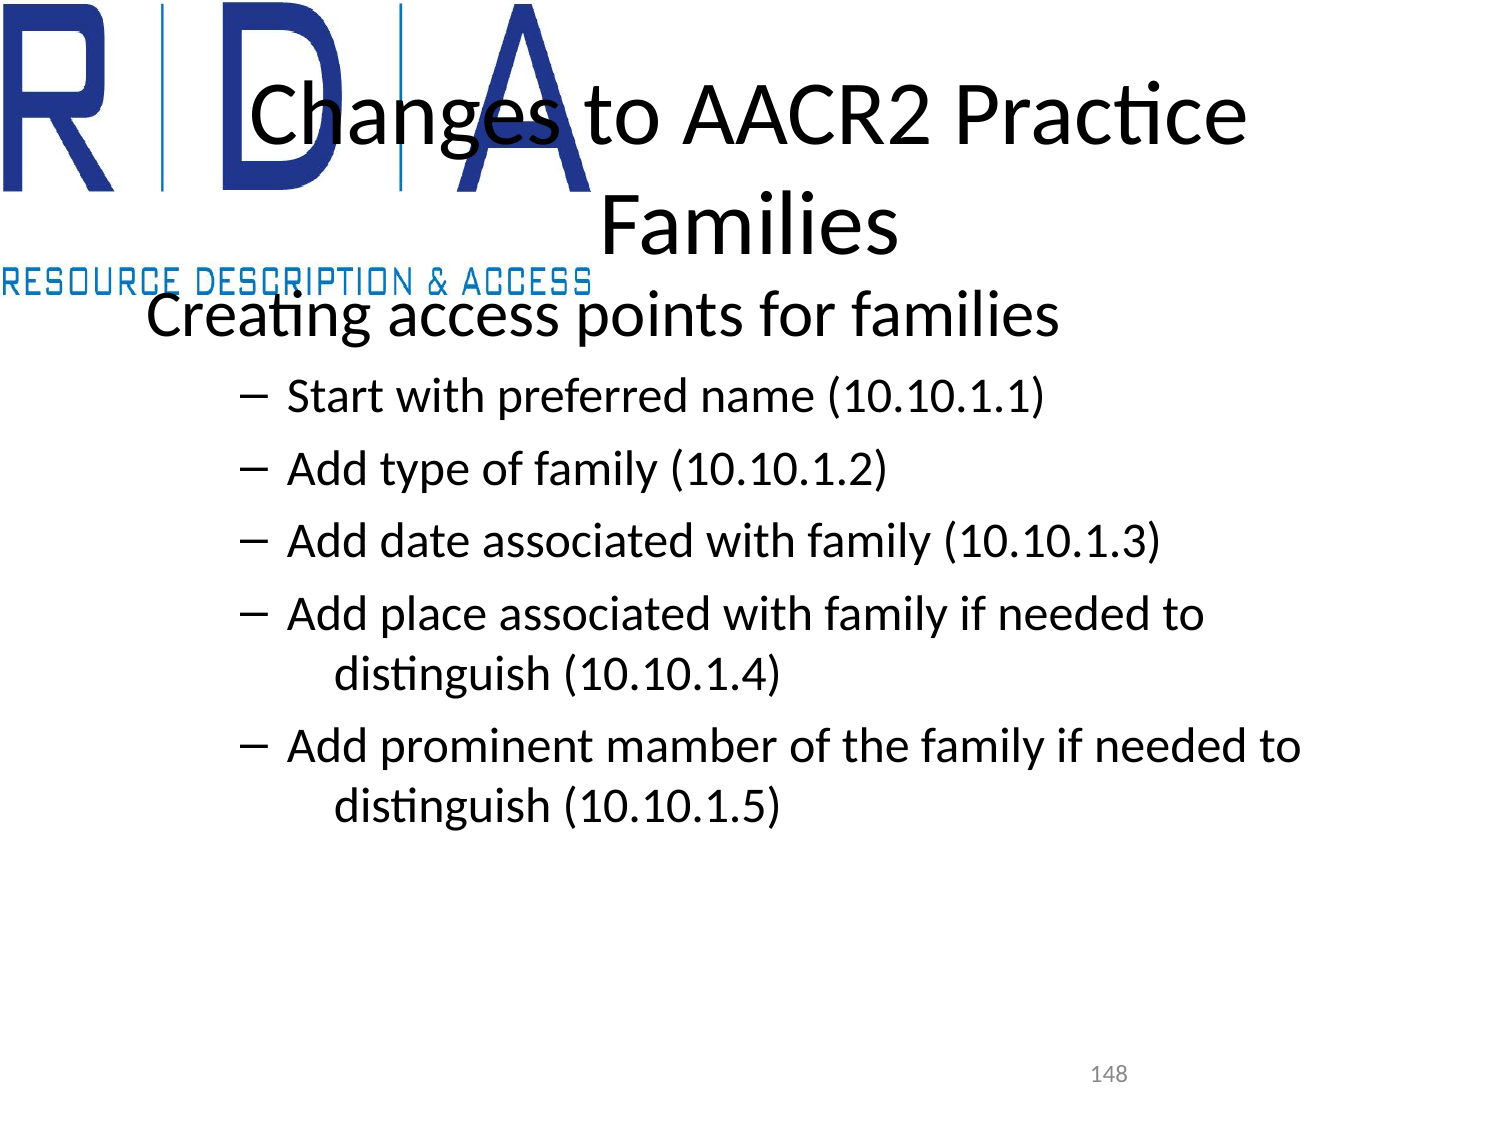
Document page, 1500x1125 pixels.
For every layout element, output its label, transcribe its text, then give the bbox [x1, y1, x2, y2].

text_box 148 [1074, 1042, 1426, 1103]
list Creating access points for families Start with preferred name (10.10.1.1) Add type of family (10.10.1.2) Add date associated with family (10.10.1.3) Add place associated with family if needed to distinguish (10.10.1.4) Add prominent mamber of the family if needed to distinguish (10.10.1.5) [75, 262, 1426, 1005]
title Changes to AACR2 Practice Families [75, 45, 1426, 233]
